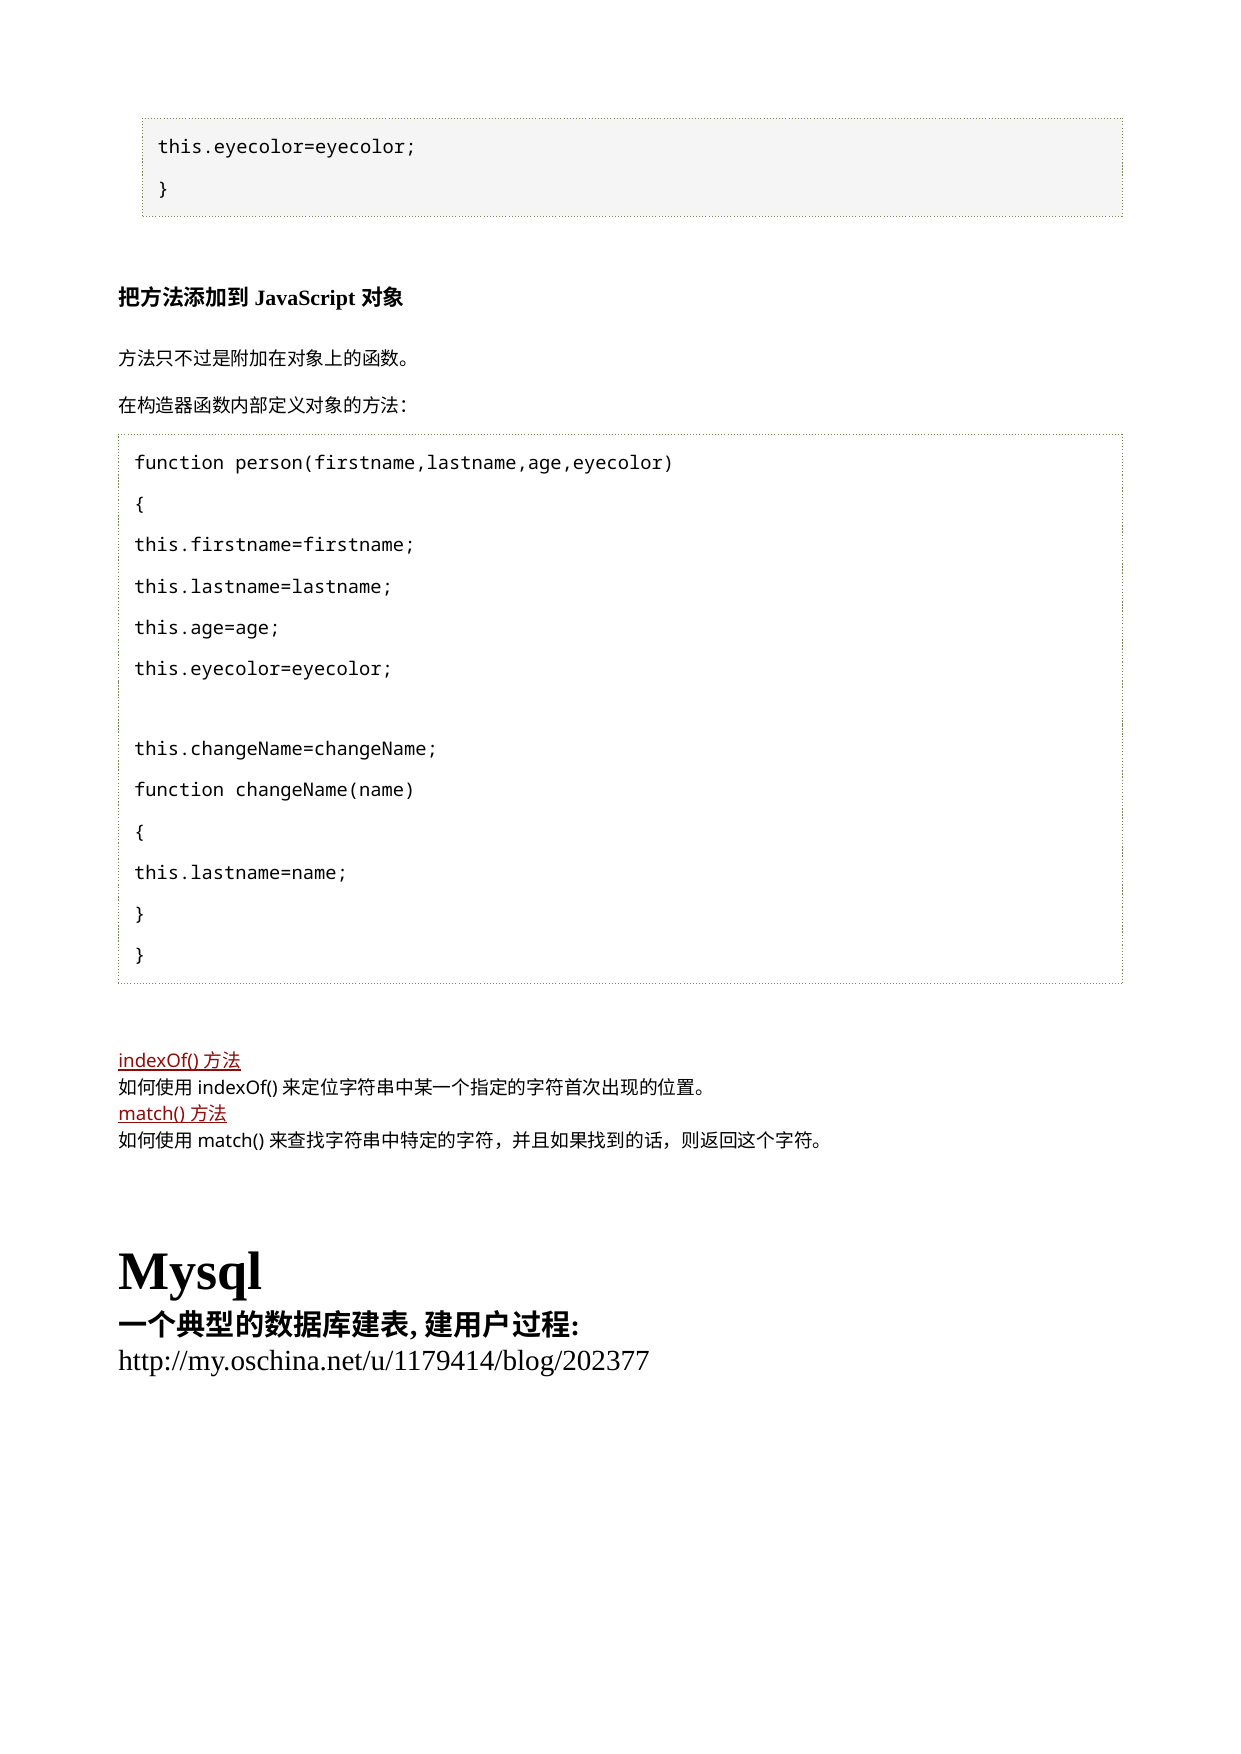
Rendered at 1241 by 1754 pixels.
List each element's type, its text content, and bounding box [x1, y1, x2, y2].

text this.eyecolor=eyecolor; [142, 118, 1122, 159]
text this.eyecolor=eyecolor; [118, 639, 1122, 681]
text } [142, 159, 1122, 216]
text function person(firstname,lastname,age,eyecolor) [118, 434, 1122, 475]
text this.lastname=name; [118, 843, 1122, 884]
subtitle indexOf() 方法 [118, 1047, 1122, 1073]
list 如何使用 indexOf() 来定位字符串中某一个指定的字符首次出现的位置。 [118, 1073, 1122, 1100]
subtitle 把方法添加到 JavaScript 对象 [118, 280, 1122, 312]
subtitle match() 方法 [118, 1100, 1122, 1126]
text { [118, 802, 1122, 843]
text function changeName(name) [118, 761, 1122, 802]
text { [118, 475, 1122, 516]
text this.lastname=lastname; [118, 557, 1122, 598]
list 如何使用 match() 来查找字符串中特定的字符，并且如果找到的话，则返回这个字符。 [118, 1126, 1122, 1181]
text 方法只不过是附加在对象上的函数。 [118, 343, 1122, 371]
list 一个典型的数据库建表, 建用户过程: [118, 1301, 1122, 1343]
text this.age=age; [118, 598, 1122, 639]
text this.changeName=changeName; [118, 720, 1122, 761]
text 在构造器函数内部定义对象的方法： [118, 390, 1122, 418]
list http://my.oschina.net/u/1179414/blog/202377 [118, 1343, 1122, 1377]
list Mysql [118, 1239, 1122, 1301]
text } [118, 884, 1122, 926]
text this.firstname=firstname; [118, 516, 1122, 557]
text } [118, 926, 1122, 983]
